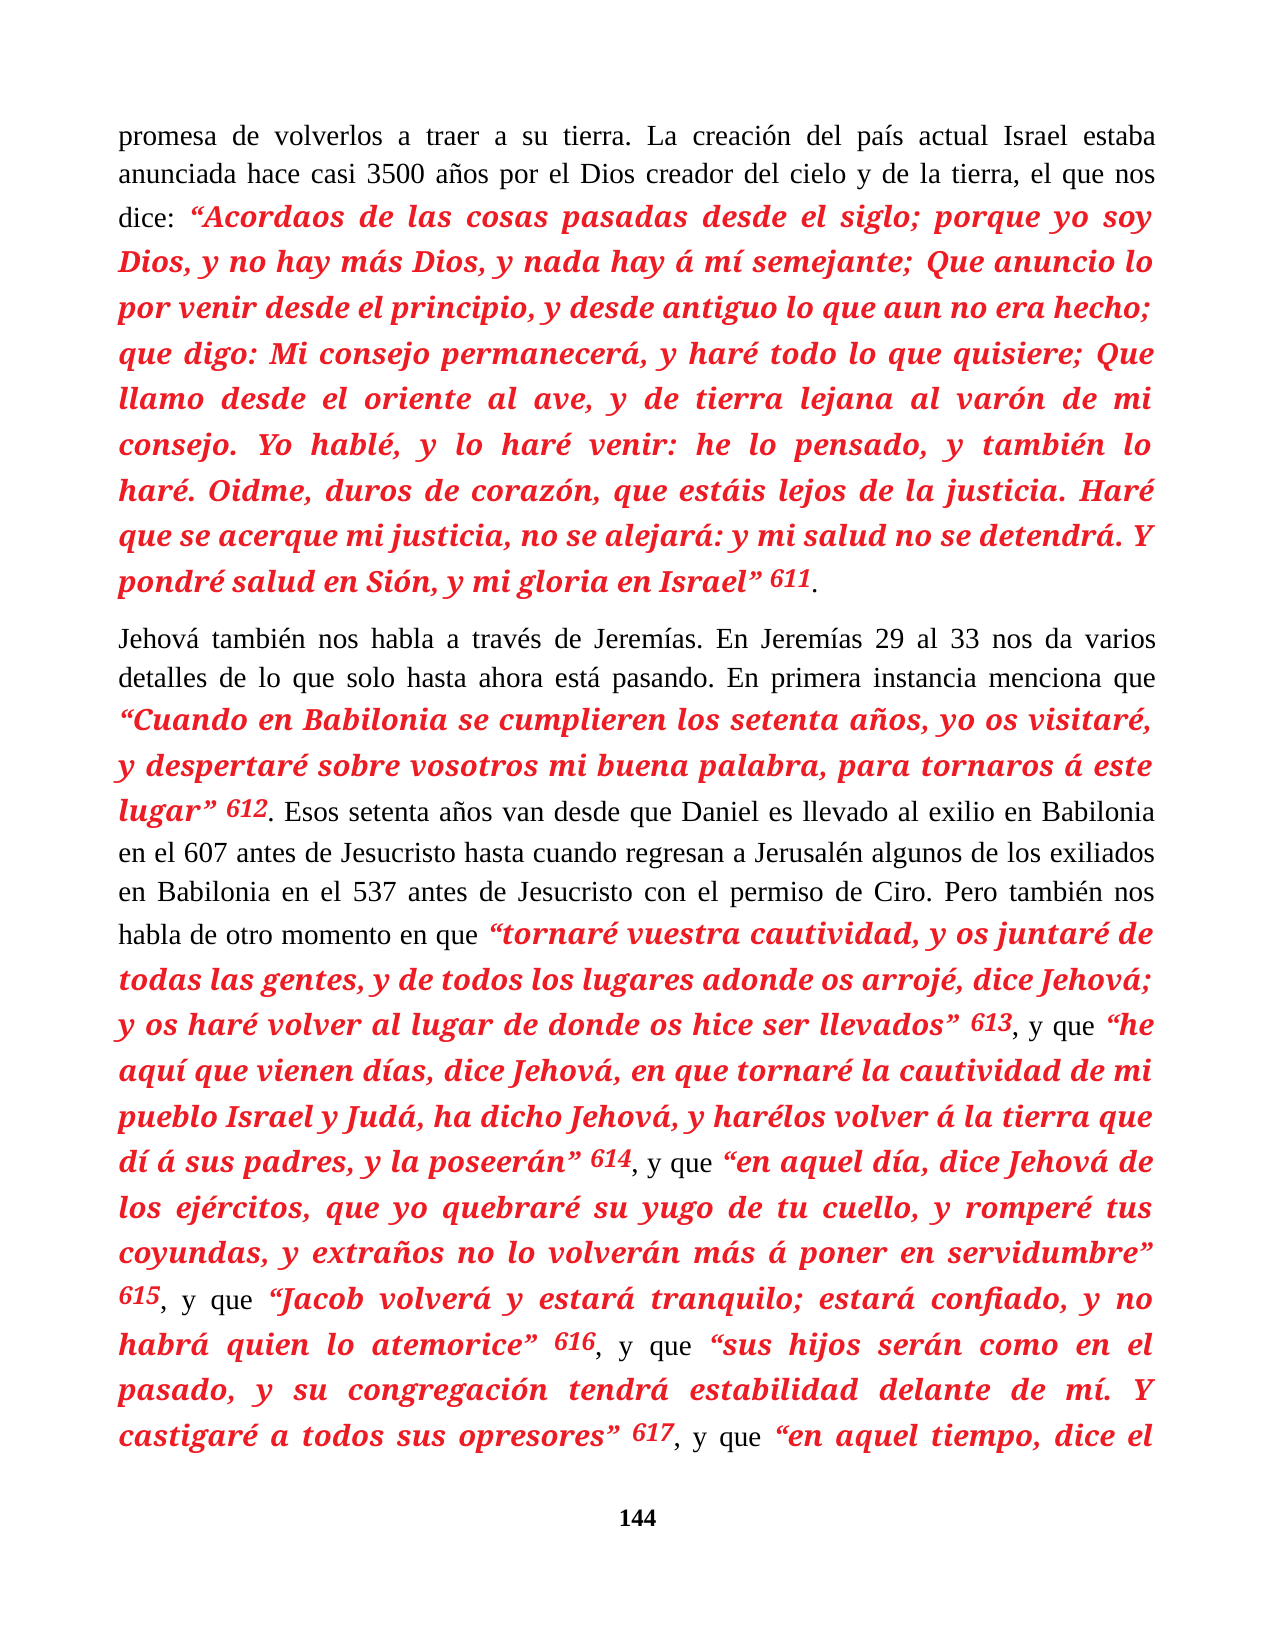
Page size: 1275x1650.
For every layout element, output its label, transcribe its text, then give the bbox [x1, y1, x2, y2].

text Jehová también nos habla a través de Jeremías. En Jeremías 29 al 33 nos da varios detalles de lo que solo hasta ahora está pasando. En primera instancia menciona que “Cuando en Babilonia se cumplieren los setenta años, yo os visitaré, y despertaré sobre vosotros mi buena palabra, para tornaros á este lugar” . Esos setenta años van desde que Daniel es llevado al exilio en Babilonia en el 607 antes de Jesucristo hasta cuando regresan a Jerusalén algunos de los exiliados en Babilonia en el 537 antes de Jesucristo con el permiso de Ciro. Pero también nos habla de otro momento en que “tornaré vuestra cautividad, y os juntaré de todas las gentes, y de todos los lugares adonde os arrojé, dice Jehová; y os haré volver al lugar de donde os hice ser llevados” , y que “he aquí que vienen días, dice Jehová, en que tornaré la cautividad de mi pueblo Israel y Judá, ha dicho Jehová, y harélos volver á la tierra que dí á sus padres, y la poseerán” , y que “en aquel día, dice Jehová de los ejércitos, que yo quebraré su yugo de tu cuello, y romperé tus coyundas, y extraños no lo volverán más á poner en servidumbre” , y que “Jacob volverá y estará tranquilo; estará confiado, y no habrá quien lo atemorice” , y que “sus hijos serán como en el pasado, y su congregación tendrá estabilidad delante de mí. Y castigaré a todos sus opresores” , y que “en aquel tiempo, dice el [118, 621, 1157, 1455]
text promesa de volverlos a traer a su tierra. La creación del país actual Israel estaba anunciada hace casi 3500 años por el Dios creador del cielo y de la tierra, el que nos dice: “Acordaos de las cosas pasadas desde el siglo; porque yo soy Dios, y no hay más Dios, y nada hay á mí semejante; Que anuncio lo por venir desde el principio, y desde antiguo lo que aun no era hecho; que digo: Mi consejo permanecerá, y haré todo lo que quisiere; Que llamo desde el oriente al ave, y de tierra lejana al varón de mi consejo. Yo hablé, y lo haré venir: he lo pensado, y también lo haré. Oidme, duros de corazón, que estáis lejos de la justicia. Haré que se acerque mi justicia, no se alejará: y mi salud no se detendrá. Y pondré salud en Sión, y mi gloria en Israel” . [118, 118, 1157, 601]
